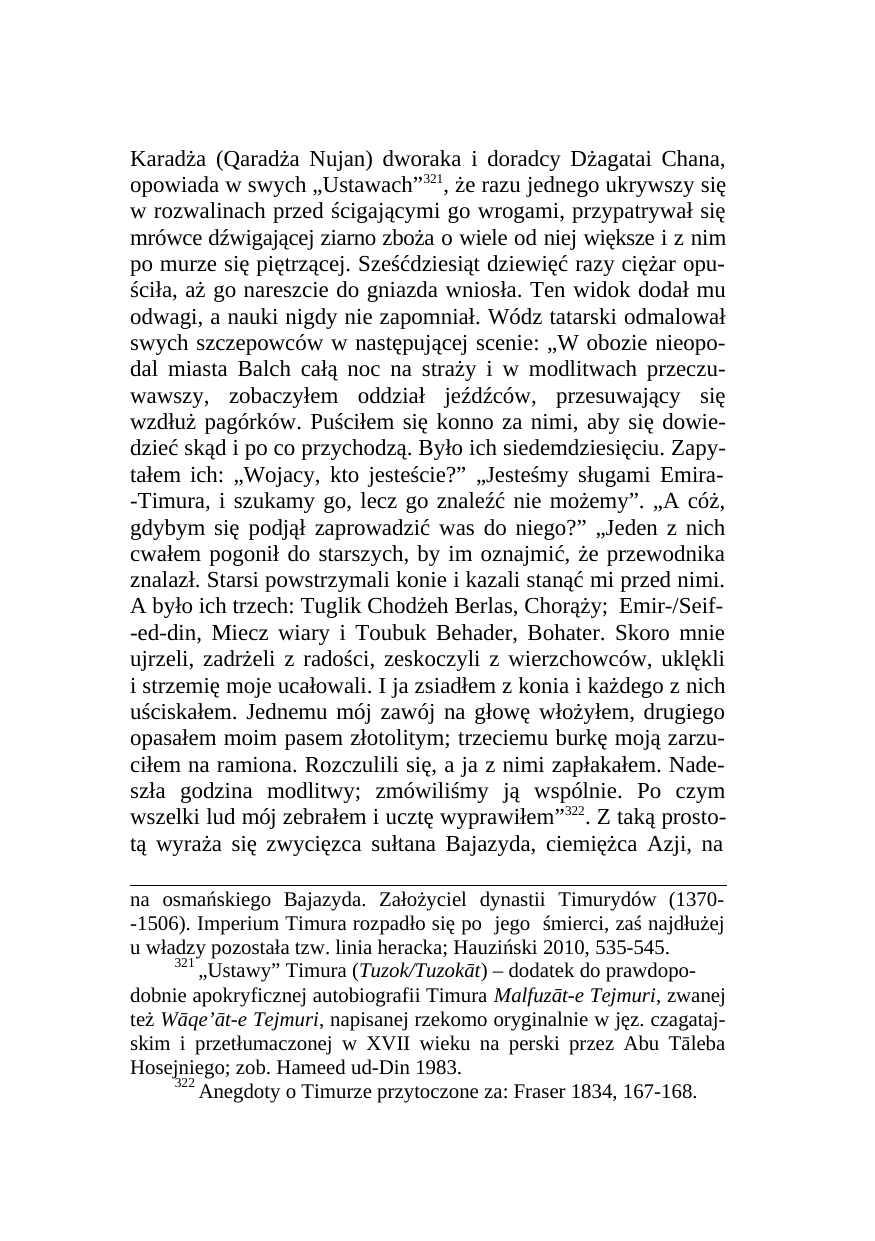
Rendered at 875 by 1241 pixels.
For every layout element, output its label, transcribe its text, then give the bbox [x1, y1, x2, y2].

text 322 Anegdoty o Timurze przytoczone za: Fraser 1834, 167-168. [174, 1079, 757, 1103]
text -Timura, i szukamy go, lecz go znaleźć nie możemy”. „A cóż, gdybym się podjął zaprowadzić was do niego?” „Jeden z nich cwałem pogonił do starszych, by im oznajmić, że przewodnika znalazł. Starsi powstrzymali konie i kazali stanąć mi przed nimi. A było ich trzech: Tuglik Chodżeh Berlas, Chorąży; Emir-/Seif- [130, 487, 726, 619]
text Karadża (Qaradża Nujan) dworaka i doradcy Dżagatai Chana, opowiada w swych „Ustawach”321, że razu jednego ukrywszy się w rozwalinach przed ścigającymi go wrogami, przypatrywał się mrówce dźwigającej ziarno zboża o wiele od niej większe i z nim po murze się piętrzącej. Sześćdziesiąt dziewięć razy ciężar opu- ściła, aż go nareszcie do gniazda wniosła. Ten widok dodał mu odwagi, a nauki nigdy nie zapomniał. Wódz tatarski odmalował swych szczepowców w następującej scenie: „W obozie nieopo- dal miasta Balch całą noc na straży i w modlitwach przeczu- wawszy, zobaczyłem oddział jeźdźców, przesuwający się wzdłuż pagórków. Puściłem się konno za nimi, aby się dowie- dzieć skąd i po co przychodzą. Było ich siedemdziesięciu. Zapy- tałem ich: „Wojacy, kto jesteście?” „Jesteśmy sługami Emira- [130, 144, 726, 487]
text na osmańskiego Bajazyda. Założyciel dynastii Timurydów (1370- [130, 887, 757, 911]
text -ed-din, Miecz wiary i Toubuk Behader, Bohater. Skoro mnie ujrzeli, zadrżeli z radości, zeskoczyli z wierzchowców, uklękli i strzemię moje ucałowali. I ja zsiadłem z konia i każdego z nich uściskałem. Jednemu mój zawój na głowę włożyłem, drugiego opasałem moim pasem złotolitym; trzeciemu burkę moją zarzu- ciłem na ramiona. Rozczulili się, a ja z nimi zapłakałem. Nade- szła godzina modlitwy; zmówiliśmy ją wspólnie. Po czym wszelki lud mój zebrałem i ucztę wyprawiłem”322. Z taką prosto- tą wyraża się zwycięzca sułtana Bajazyda, ciemiężca Azji, na [130, 619, 726, 856]
text 321 „Ustawy” Timura (Tuzok/Tuzokāt) – dodatek do prawdopo- [130, 959, 757, 983]
text -1506). Imperium Timura rozpadło się po jego śmierci, zaś najdłużej u władzy pozostała tzw. linia heracka; Hauziński 2010, 535-545. [130, 911, 726, 959]
text dobnie apokryficznej autobiografii Timura Malfuzāt-e Tejmuri, zwanej też Wāqe’āt-e Tejmuri, napisanej rzekomo oryginalnie w jęz. czagataj- skim i przetłumaczonej w XVII wieku na perski przez Abu Tāleba Hosejniego; zob. Hameed ud-Din 1983. [130, 983, 726, 1079]
